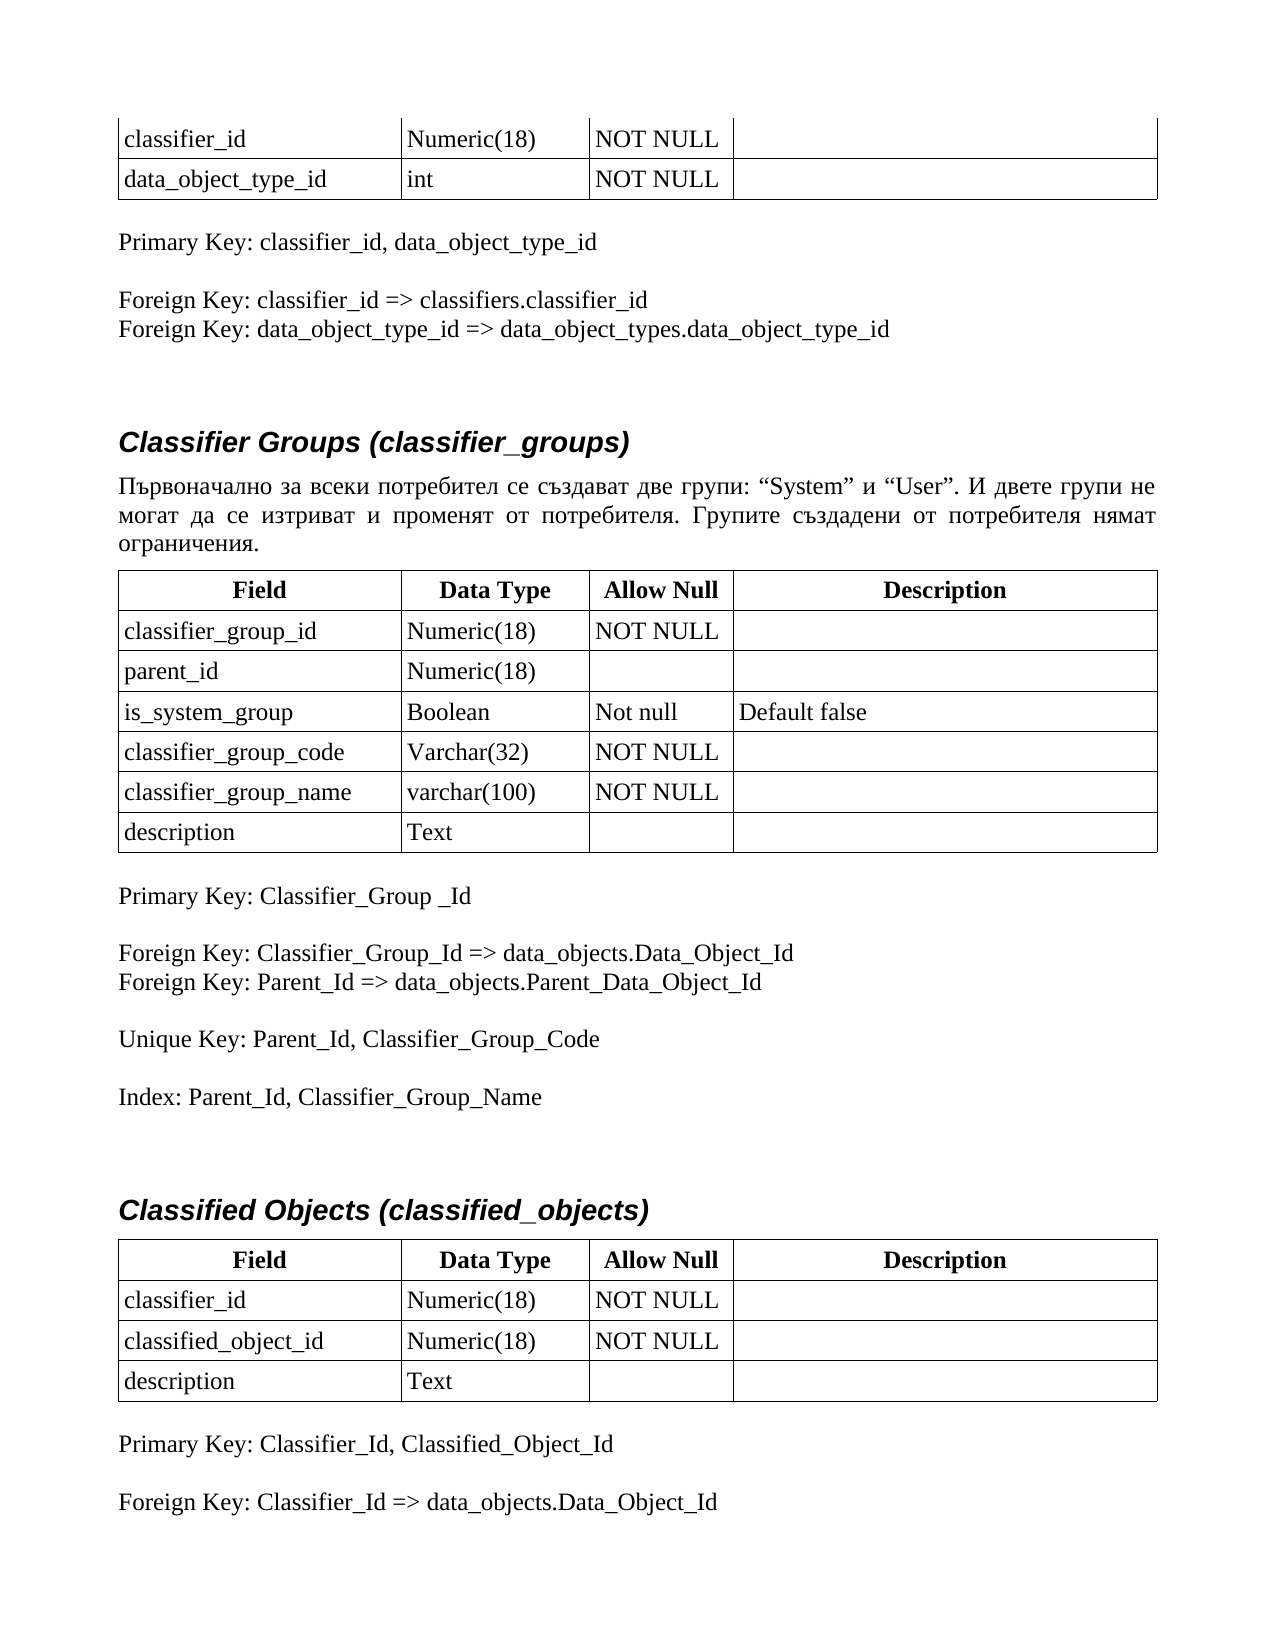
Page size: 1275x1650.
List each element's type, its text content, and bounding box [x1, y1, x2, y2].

table_header Allow Null [590, 571, 733, 610]
table_cell [734, 772, 1157, 812]
table_cell is_system_group [119, 692, 401, 731]
table_cell [734, 159, 1157, 199]
table_header Description [734, 571, 1157, 610]
table_cell Default false [734, 692, 1157, 731]
table_cell NOT NULL [590, 1281, 733, 1320]
table_cell [734, 1321, 1157, 1360]
table_cell Not null [590, 692, 733, 731]
table_cell Boolean [402, 692, 589, 731]
table_cell parent_id [119, 651, 401, 691]
table_cell [590, 651, 733, 691]
table_cell [734, 1361, 1157, 1401]
table_cell classified_object_id [119, 1321, 401, 1360]
table_header Allow Null [590, 1240, 733, 1280]
table_cell classifier_id [119, 1281, 401, 1320]
text Foreign Key: data_object_type_id => data_object_types.data_object_type_id [118, 314, 1157, 342]
table_cell Numeric(18) [402, 611, 589, 650]
table_cell classifier_id [119, 118, 401, 158]
table_cell description [119, 1361, 401, 1401]
text Primary Key: Classifier_Id, Classified_Object_Id [118, 1429, 1157, 1458]
table_cell Text [402, 1361, 589, 1401]
table_cell [734, 118, 1157, 158]
table_cell int [402, 159, 589, 199]
table_cell NOT NULL [590, 611, 733, 650]
text Unique Key: Parent_Id, Classifier_Group_Code [118, 1024, 1157, 1053]
table_cell classifier_group_name [119, 772, 401, 812]
table_cell NOT NULL [590, 118, 733, 158]
text Foreign Key: Classifier_Group_Id => data_objects.Data_Object_Id [118, 938, 1157, 967]
table_cell [734, 813, 1157, 852]
table_cell NOT NULL [590, 1321, 733, 1360]
table_cell classifier_group_id [119, 611, 401, 650]
table_cell varchar(100) [402, 772, 589, 812]
subtitle Classifier Groups (classifier_groups) [118, 425, 1157, 458]
table_cell data_object_type_id [119, 159, 401, 199]
table_cell Text [402, 813, 589, 852]
text Foreign Key: classifier_id => classifiers.classifier_id [118, 285, 1157, 314]
table_cell [590, 813, 733, 852]
text Foreign Key: Parent_Id => data_objects.Parent_Data_Object_Id [118, 967, 1157, 996]
table_header Data Type [402, 571, 589, 610]
subtitle Classified Objects (classified_objects) [118, 1193, 1157, 1227]
table_header Field [119, 571, 401, 610]
table_cell NOT NULL [590, 732, 733, 771]
text Index: Parent_Id, Classifier_Group_Name [118, 1082, 1157, 1111]
table_cell Varchar(32) [402, 732, 589, 771]
table_cell description [119, 813, 401, 852]
table_cell [734, 732, 1157, 771]
table_header Data Type [402, 1240, 589, 1280]
table_cell [590, 1361, 733, 1401]
table_cell Numeric(18) [402, 1281, 589, 1320]
table_cell [734, 651, 1157, 691]
table_cell classifier_group_code [119, 732, 401, 771]
text Primary Key: Classifier_Group _Id [118, 881, 1157, 909]
table_cell Numeric(18) [402, 1321, 589, 1360]
text Първоначално за всеки потребител се създават две групи: “System” и “User”. И двете групи не могат да се изтриват и променят от потребителя. Групите създадени от потребителя нямат ограничения. [118, 471, 1157, 557]
text Foreign Key: Classifier_Id => data_objects.Data_Object_Id [118, 1487, 1157, 1516]
table_header Field [119, 1240, 401, 1280]
table_cell Numeric(18) [402, 118, 589, 158]
text Primary Key: classifier_id, data_object_type_id [118, 227, 1157, 256]
table_cell Numeric(18) [402, 651, 589, 691]
table_cell [734, 1281, 1157, 1320]
table_cell NOT NULL [590, 159, 733, 199]
table_cell [734, 611, 1157, 650]
table_header Description [734, 1240, 1157, 1280]
table_cell NOT NULL [590, 772, 733, 812]
